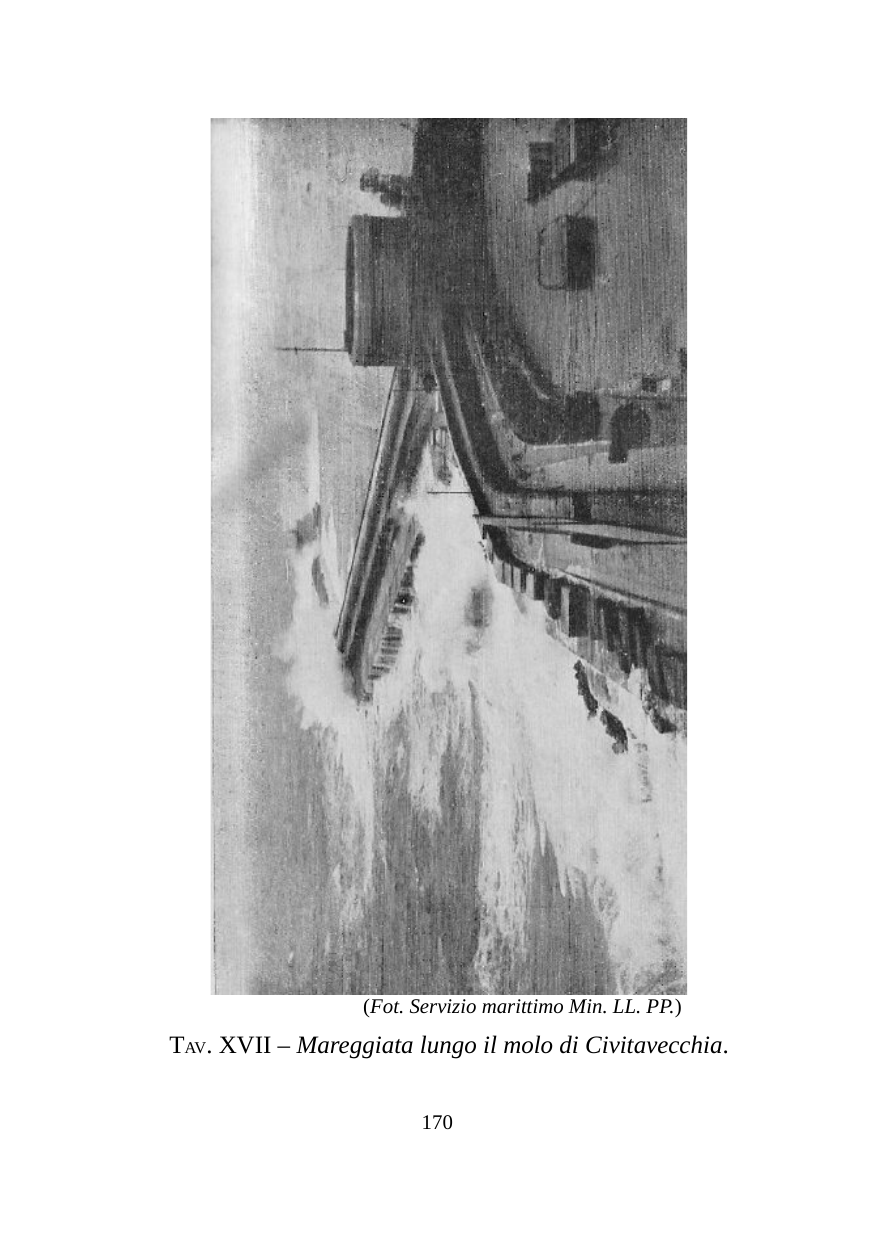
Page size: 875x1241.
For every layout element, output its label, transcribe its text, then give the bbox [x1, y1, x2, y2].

picture [210, 118, 688, 995]
text (Fot. Servizio marittimo Min. LL. PP.) [126, 995, 681, 1018]
text Tav. XVII – Mareggiata lungo il molo di Civitavecchia. [118, 1030, 779, 1059]
